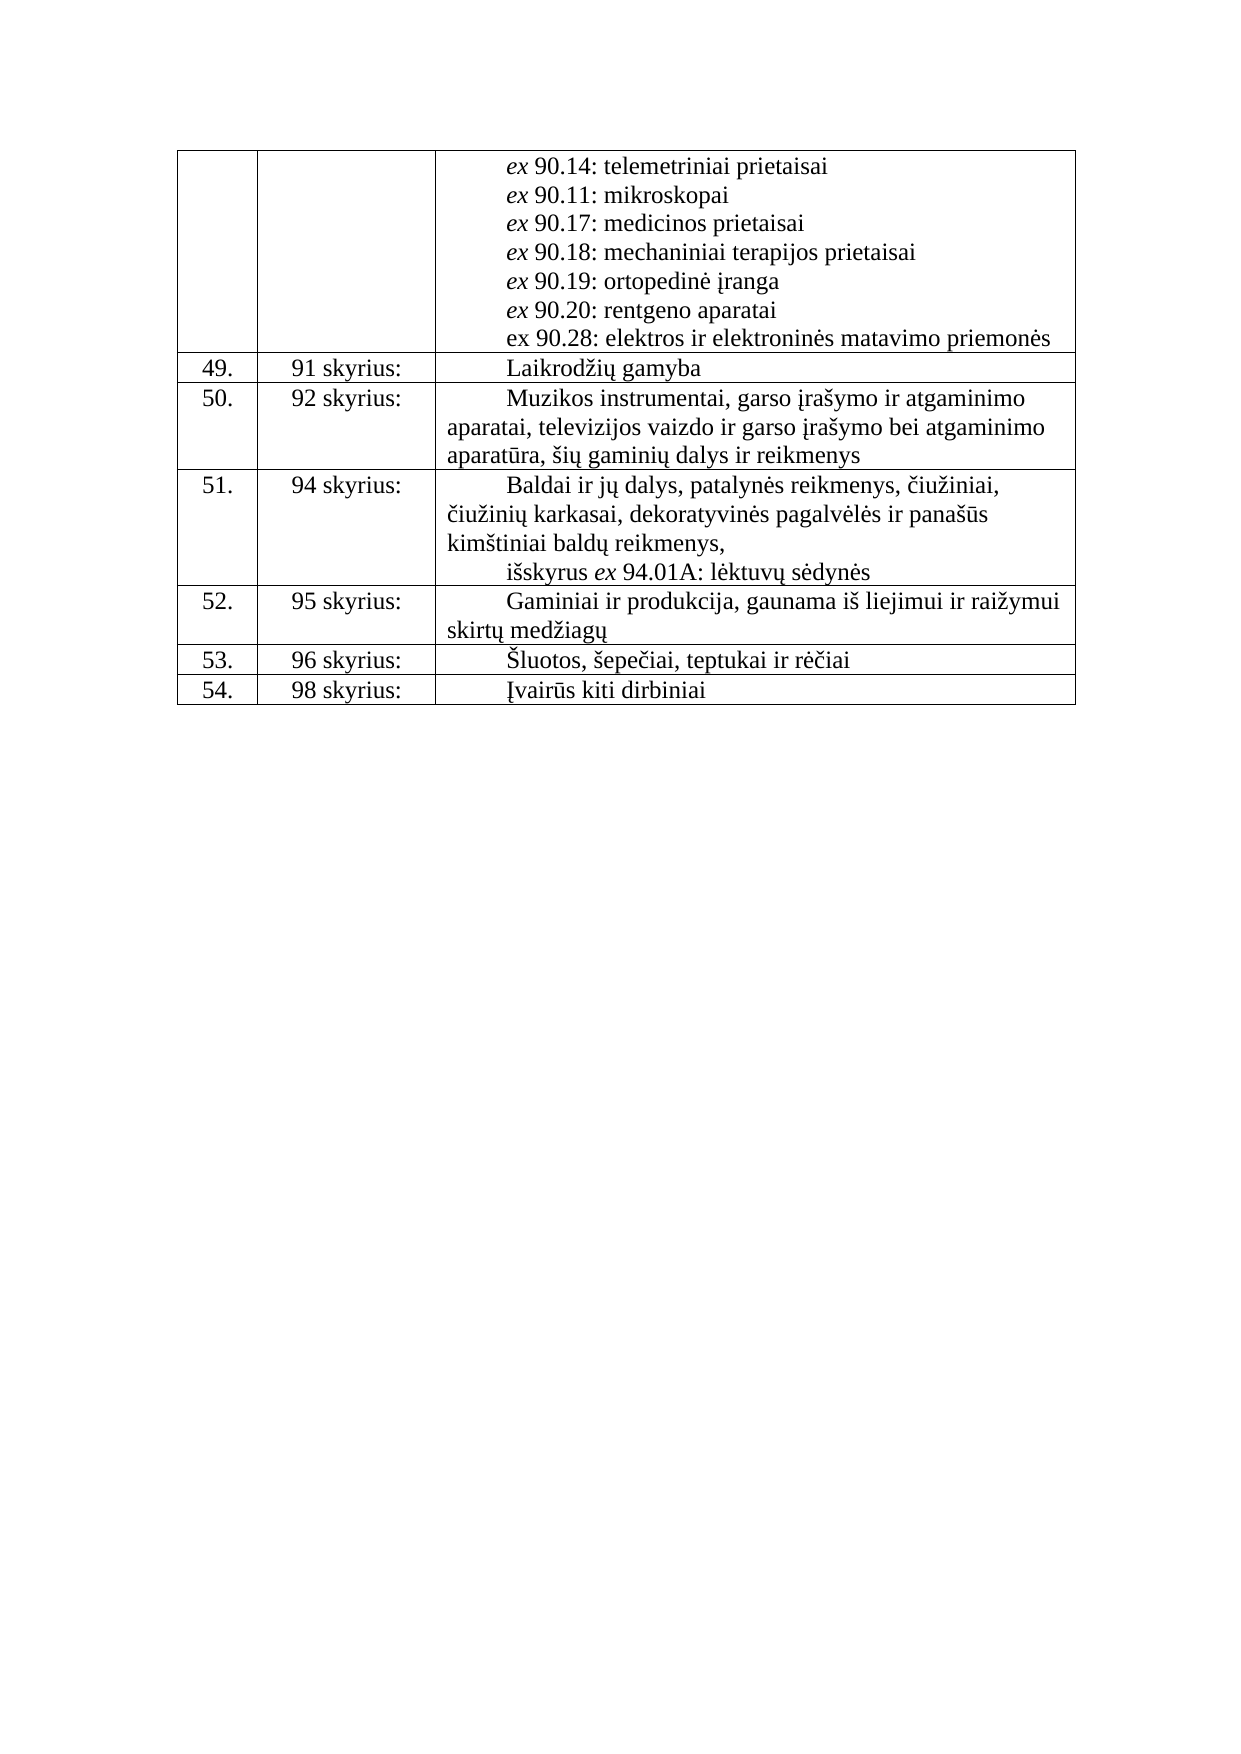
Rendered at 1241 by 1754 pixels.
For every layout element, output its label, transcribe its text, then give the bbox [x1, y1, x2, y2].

table_cell 52. [178, 586, 257, 644]
table_cell 94 skyrius: [258, 470, 435, 585]
table_cell Gaminiai ir produkcija, gaunama iš liejimui ir raižymui skirtų medžiagų [436, 586, 1075, 644]
table_cell 50. [178, 383, 257, 469]
table_cell Šluotos, šepečiai, teptukai ir rėčiai [436, 645, 1075, 674]
table_cell 98 skyrius: [258, 675, 435, 703]
table_cell 53. [178, 645, 257, 674]
table_cell Muzikos instrumentai, garso įrašymo ir atgaminimo aparatai, televizijos vaizdo ir garso įrašymo bei atgaminimo aparatūra, šių gaminių dalys ir reikmenys [436, 383, 1075, 469]
table_cell 92 skyrius: [258, 383, 435, 469]
table_cell 49. [178, 353, 257, 382]
table_cell 91 skyrius: [258, 353, 435, 382]
table_cell [178, 151, 257, 352]
table_cell 51. [178, 470, 257, 585]
table_cell [258, 151, 435, 352]
table_cell 96 skyrius: [258, 645, 435, 674]
table_cell Baldai ir jų dalys, patalynės reikmenys, čiužiniai, čiužinių karkasai, dekoratyvinės pagalvėlės ir panašūs kimštiniai baldų reikmenys, išskyrus ex 94.01A: lėktuvų sėdynės [436, 470, 1075, 585]
table_cell ex 90.14: telemetriniai prietaisai ex 90.11: mikroskopai ex 90.17: medicinos prietaisai ex 90.18: mechaniniai terapijos prietaisai ex 90.19: ortopedinė įranga ex 90.20: rentgeno aparatai ex 90.28: elektros ir elektroninės matavimo priemonės [436, 151, 1075, 352]
table_cell 95 skyrius: [258, 586, 435, 644]
table_cell Įvairūs kiti dirbiniai [436, 675, 1075, 703]
table_cell 54. [178, 675, 257, 703]
table_cell Laikrodžių gamyba [436, 353, 1075, 382]
